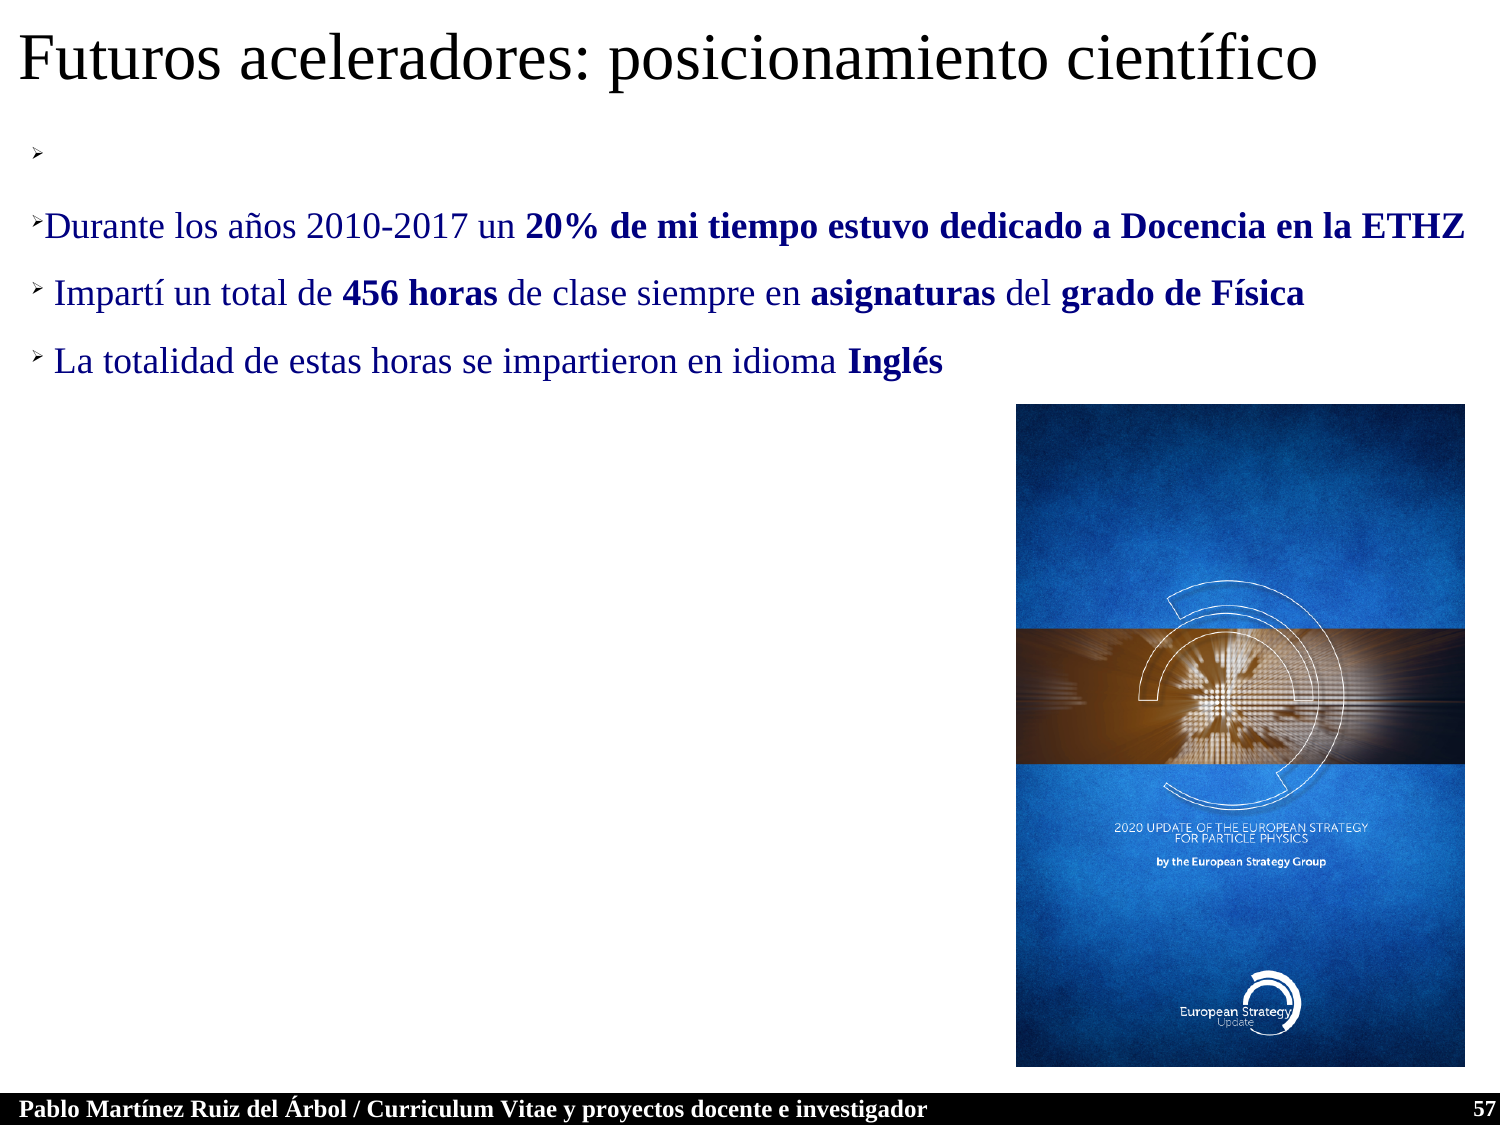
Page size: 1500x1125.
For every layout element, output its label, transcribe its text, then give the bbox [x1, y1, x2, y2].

text_box Futuros aceleradores: posicionamiento científico [0, 3, 1366, 111]
text_box Durante los años 2010-2017 un 20% de mi tiempo estuvo dedicado a Docencia en la ETHZ Impartí un total de 456 horas de clase siempre en asignaturas del grado de Física La totalidad de estas horas se impartieron en idioma Inglés [11, 98, 1500, 279]
picture [1016, 404, 1465, 1068]
